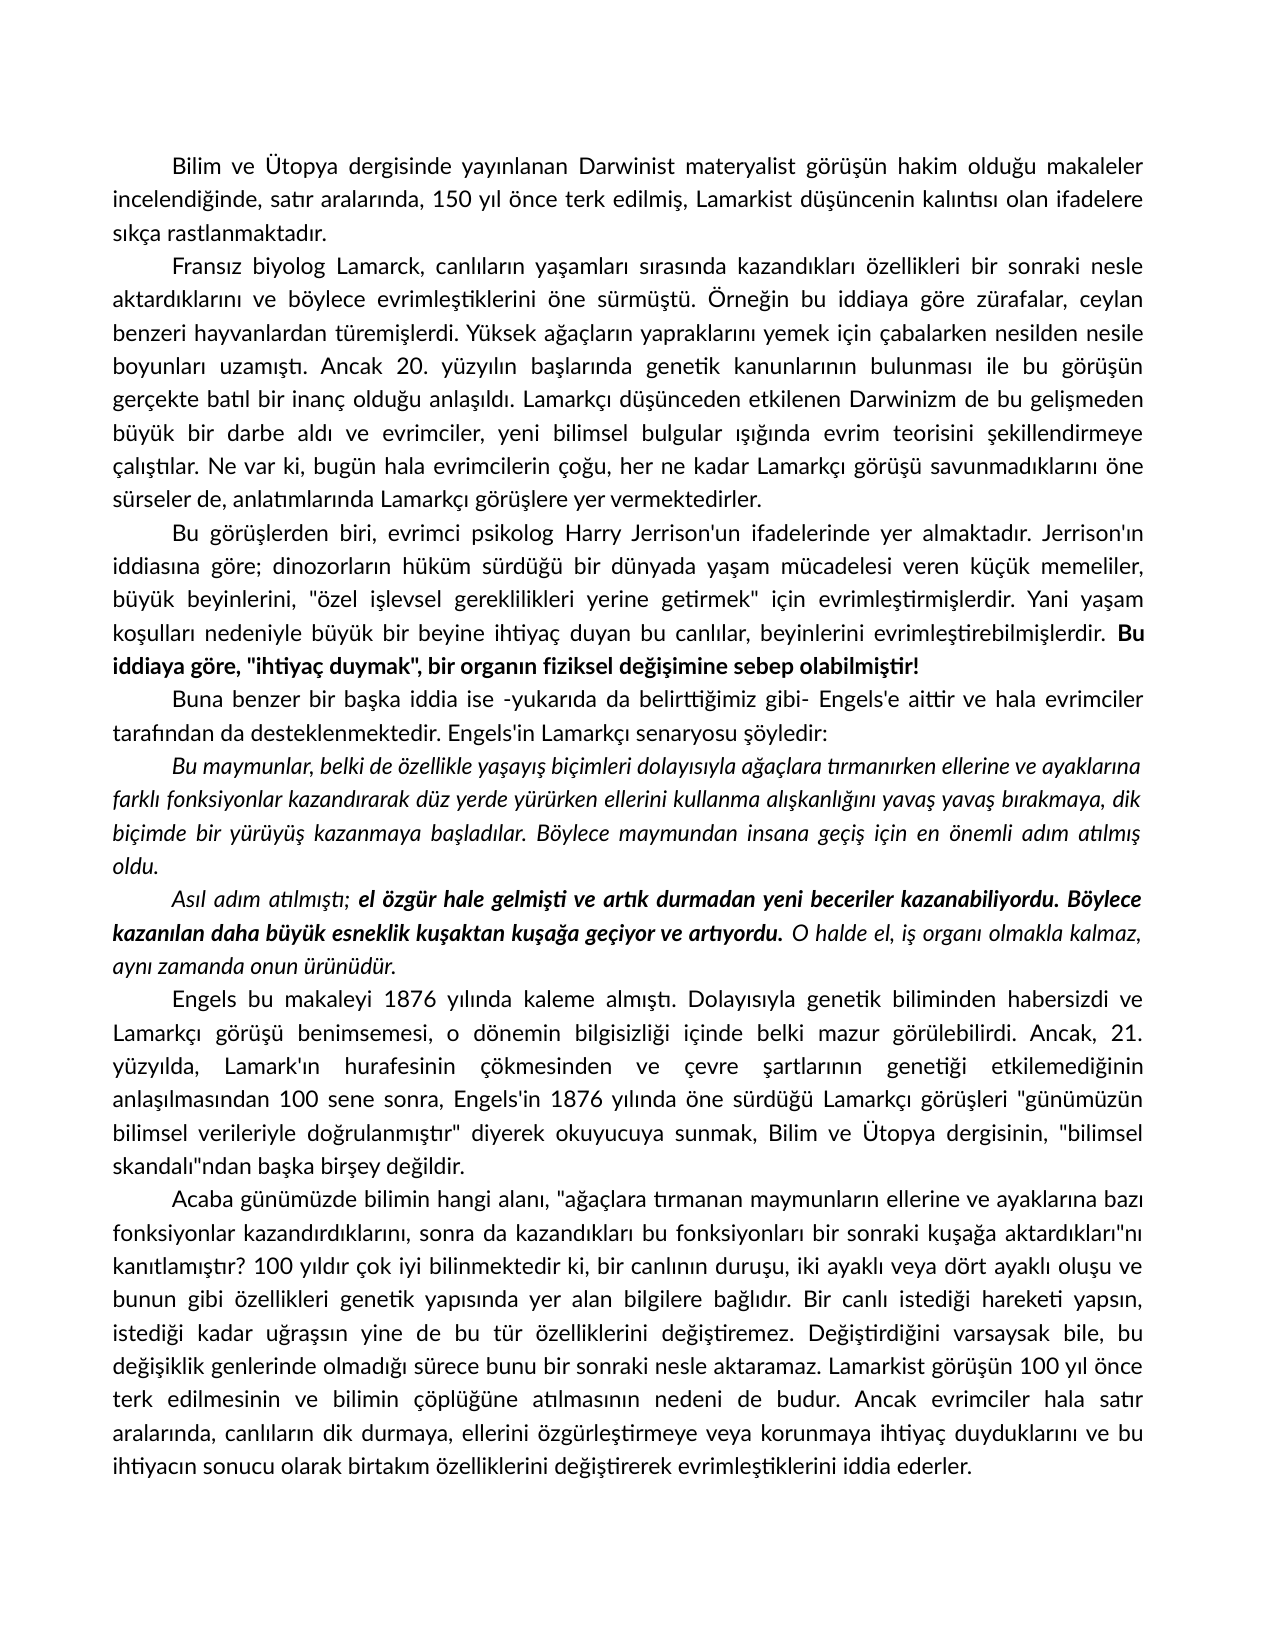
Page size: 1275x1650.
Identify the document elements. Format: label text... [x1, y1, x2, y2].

text Bu maymunlar, belki de özellikle yaşayış biçimleri dolayısıyla ağaçlara tırmanırken ellerine ve ayaklarına farklı fonksiyonlar kazandırarak düz yerde yürürken ellerini kullanma alışkanlığını yavaş yavaş bırakmaya, dik biçimde bir yürüyüş kazanmaya başladılar. Böylece maymundan insana geçiş için en önemli adım atılmış oldu. [112, 748, 1145, 881]
text Engels bu makaleyi 1876 yılında kaleme almıştı. Dolayısıyla genetik biliminden habersizdi ve Lamarkçı görüşü benimsemesi, o dönemin bilgisizliği içinde belki mazur görülebilirdi. Ancak, 21. yüzyılda, Lamark'ın hurafesinin çökmesinden ve çevre şartlarının genetiği etkilemediğinin anlaşılmasından 100 sene sonra, Engels'in 1876 yılında öne sürdüğü Lamarkçı görüşleri "günümüzün bilimsel verileriyle doğrulanmıştır" diyerek okuyucuya sunmak, Bilim ve Ütopya dergisinin, "bilimsel skandalı"ndan başka birşey değildir. [112, 981, 1145, 1181]
text Bu görüşlerden biri, evrimci psikolog Harry Jerrison'un ifadelerinde yer almaktadır. Jerrison'ın iddiasına göre; dinozorların hüküm sürdüğü bir dünyada yaşam mücadelesi veren küçük memeliler, büyük beyinlerini, "özel işlevsel gereklilikleri yerine getirmek" için evrimleştirmişlerdir. Yani yaşam koşulları nedeniyle büyük bir beyine ihtiyaç duyan bu canlılar, beyinlerini evrimleştirebilmişlerdir. Bu iddiaya göre, "ihtiyaç duymak", bir organın fiziksel değişimine sebep olabilmiştir! [112, 514, 1145, 681]
text Fransız biyolog Lamarck, canlıların yaşamları sırasında kazandıkları özellikleri bir sonraki nesle aktardıklarını ve böylece evrimleştiklerini öne sürmüştü. Örneğin bu iddiaya göre zürafalar, ceylan benzeri hayvanlardan türemişlerdi. Yüksek ağaçların yapraklarını yemek için çabalarken nesilden nesile boyunları uzamıştı. Ancak 20. yüzyılın başlarında genetik kanunlarının bulunması ile bu görüşün gerçekte batıl bir inanç olduğu anlaşıldı. Lamarkçı düşünceden etkilenen Darwinizm de bu gelişmeden büyük bir darbe aldı ve evrimciler, yeni bilimsel bulgular ışığında evrim teorisini şekillendirmeye çalıştılar. Ne var ki, bugün hala evrimcilerin çoğu, her ne kadar Lamarkçı görüşü savunmadıklarını öne sürseler de, anlatımlarında Lamarkçı görüşlere yer vermektedirler. [112, 248, 1145, 514]
text Buna benzer bir başka iddia ise -yukarıda da belirttiğimiz gibi- Engels'e aittir ve hala evrimciler tarafından da desteklenmektedir. Engels'in Lamarkçı senaryosu şöyledir: [112, 681, 1145, 748]
text Acaba günümüzde bilimin hangi alanı, "ağaçlara tırmanan maymunların ellerine ve ayaklarına bazı fonksiyonlar kazandırdıklarını, sonra da kazandıkları bu fonksiyonları bir sonraki kuşağa aktardıkları"nı kanıtlamıştır? 100 yıldır çok iyi bilinmektedir ki, bir canlının duruşu, iki ayaklı veya dört ayaklı oluşu ve bunun gibi özellikleri genetik yapısında yer alan bilgilere bağlıdır. Bir canlı istediği hareketi yapsın, istediği kadar uğraşsın yine de bu tür özelliklerini değiştiremez. Değiştirdiğini varsaysak bile, bu değişiklik genlerinde olmadığı sürece bunu bir sonraki nesle aktaramaz. Lamarkist görüşün 100 yıl önce terk edilmesinin ve bilimin çöplüğüne atılmasının nedeni de budur. Ancak evrimciler hala satır aralarında, canlıların dik durmaya, ellerini özgürleştirmeye veya korunmaya ihtiyaç duyduklarını ve bu ihtiyacın sonucu olarak birtakım özelliklerini değiştirerek evrimleştiklerini iddia ederler. [112, 1181, 1145, 1481]
text Bilim ve Ütopya dergisinde yayınlanan Darwinist materyalist görüşün hakim olduğu makaleler incelendiğinde, satır aralarında, 150 yıl önce terk edilmiş, Lamarkist düşüncenin kalıntısı olan ifadelere sıkça rastlanmaktadır. [112, 148, 1145, 248]
text Asıl adım atılmıştı; el özgür hale gelmişti ve artık durmadan yeni beceriler kazanabiliyordu. Böylece kazanılan daha büyük esneklik kuşaktan kuşağa geçiyor ve artıyordu. O halde el, iş organı olmakla kalmaz, aynı zamanda onun ürünüdür. [112, 881, 1145, 981]
